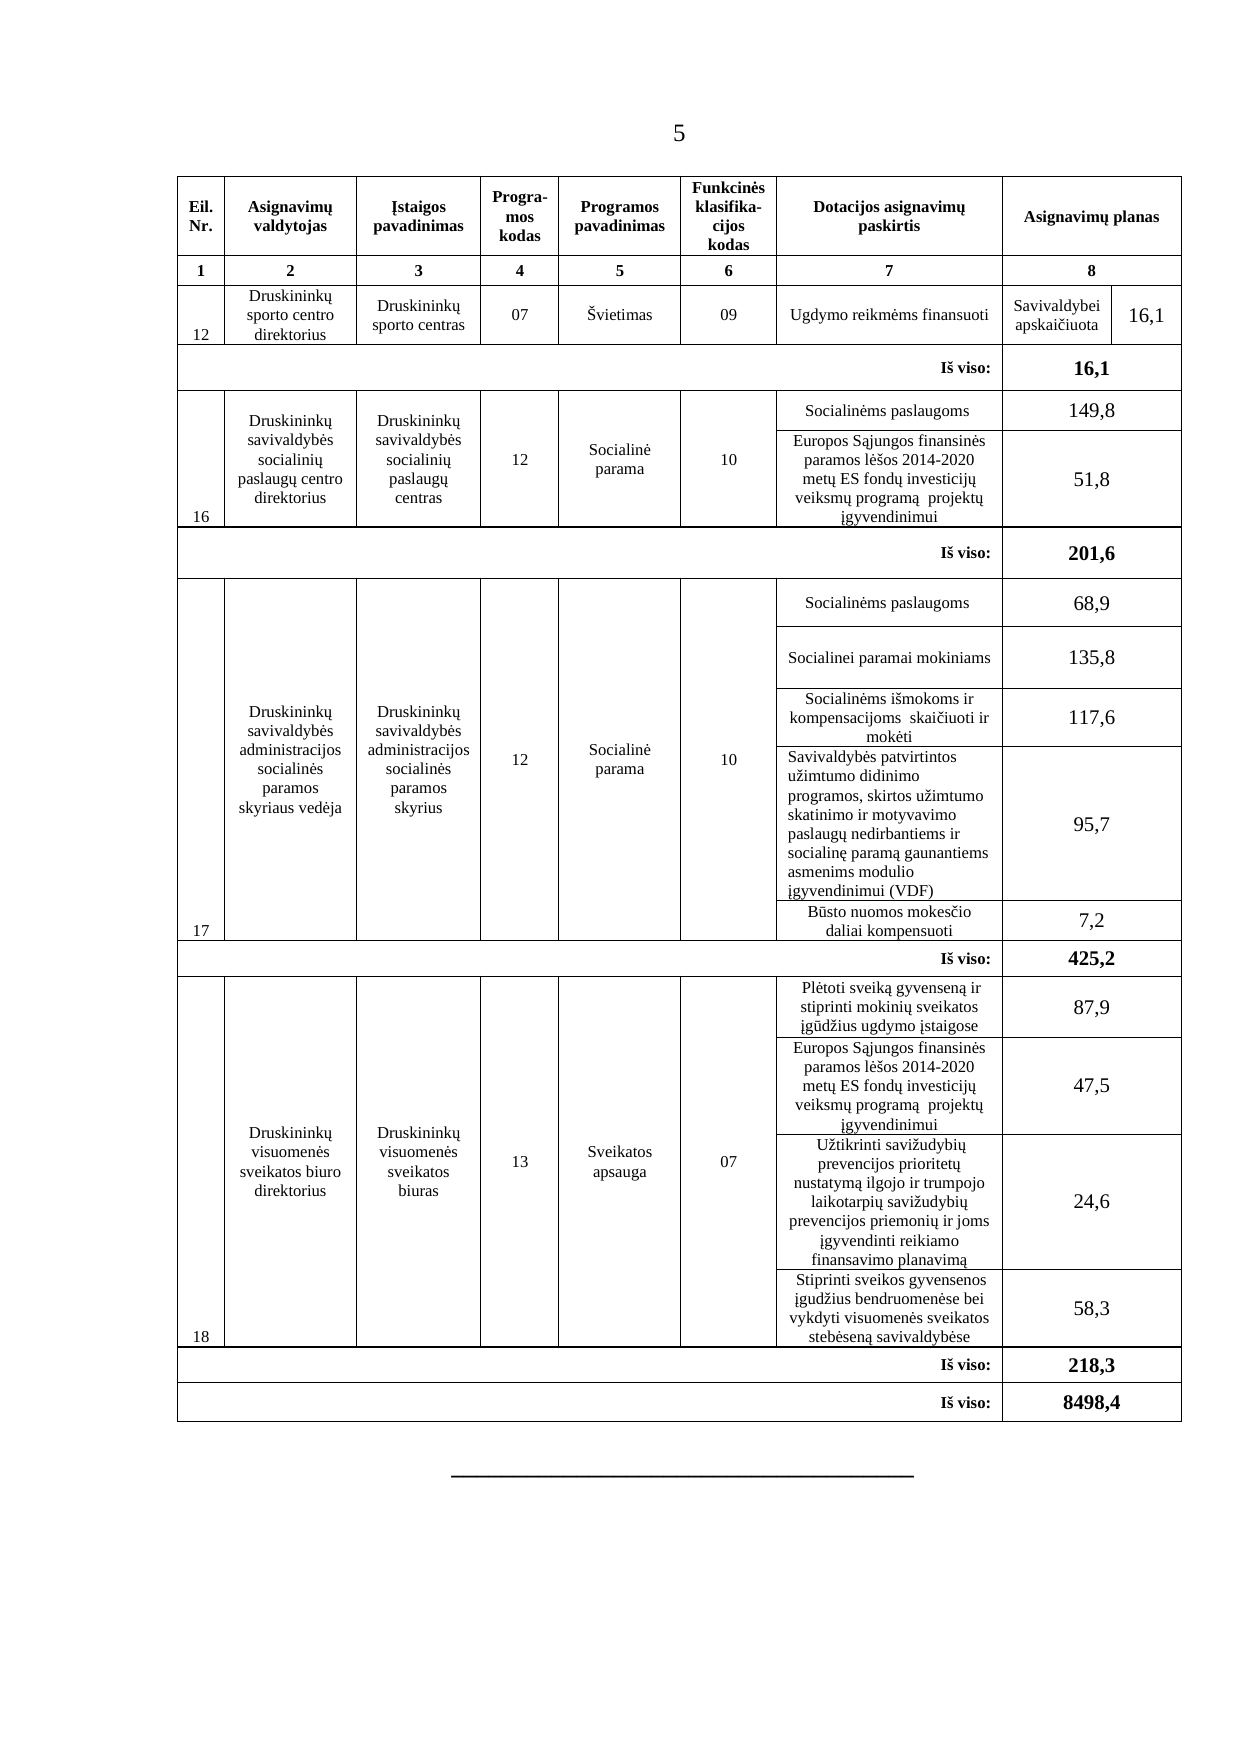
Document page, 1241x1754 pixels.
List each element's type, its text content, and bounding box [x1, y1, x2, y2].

table_cell Plėtoti sveiką gyvenseną ir stiprinti mokinių sveikatos įgūdžius ugdymo įstaigose [777, 977, 1002, 1037]
table_cell 58,3 [1003, 1270, 1181, 1346]
table_cell 135,8 [1003, 627, 1181, 687]
table_cell Iš viso: [178, 345, 1002, 390]
text _____________________________________ [177, 1451, 1181, 1479]
table_cell Socialinėms paslaugoms [777, 391, 1002, 429]
table_cell 12 [481, 579, 558, 940]
table_cell Socialinei paramai mokiniams [777, 627, 1002, 687]
table_cell Druskininkų visuomenės sveikatos biuro direktorius [225, 977, 356, 1346]
table_cell 4 [481, 256, 558, 285]
table_cell 1 [178, 256, 224, 285]
table_cell 07 [481, 286, 558, 343]
table_cell Europos Sąjungos finansinės paramos lėšos 2014-2020 metų ES fondų investicijų veiksmų programą projektų įgyvendinimui [777, 431, 1002, 526]
table_cell Sveikatos apsauga [559, 977, 680, 1346]
table_cell 95,7 [1003, 747, 1181, 900]
table_header Įstaigos pavadinimas [357, 177, 480, 255]
table_cell 10 [681, 579, 776, 940]
table_cell 6 [681, 256, 776, 285]
table_cell 07 [681, 977, 776, 1346]
table_cell 17 [178, 579, 224, 940]
table_cell 7,2 [1003, 901, 1181, 940]
table_cell 12 [481, 391, 558, 526]
table_header Funkcinės klasifika-cijos kodas [681, 177, 776, 255]
table_cell Druskininkų sporto centras [357, 286, 480, 343]
table_header Asignavimų valdytojas [225, 177, 356, 255]
table_cell 149,8 [1003, 391, 1181, 429]
table_cell Druskininkų savivaldybės socialinių paslaugų centras [357, 391, 480, 526]
table_cell 218,3 [1003, 1348, 1181, 1382]
table_cell Socialinėms išmokoms ir kompensacijoms skaičiuoti ir mokėti [777, 689, 1002, 746]
table_cell 117,6 [1003, 689, 1181, 746]
table_cell 87,9 [1003, 977, 1181, 1037]
table_cell 10 [681, 391, 776, 526]
table_header Dotacijos asignavimų paskirtis [777, 177, 1002, 255]
table_header Programos pavadinimas [559, 177, 680, 255]
table_cell 68,9 [1003, 579, 1181, 626]
table_cell Druskininkų visuomenės sveikatos biuras [357, 977, 480, 1346]
table_cell Ugdymo reikmėms finansuoti [777, 286, 1002, 343]
table_cell 09 [681, 286, 776, 343]
table_cell Iš viso: [178, 941, 1002, 976]
table_cell Socialinė parama [559, 391, 680, 526]
table_header Asignavimų planas [1003, 177, 1181, 255]
table_header Progra-mos kodas [481, 177, 558, 255]
table_cell 24,6 [1003, 1135, 1181, 1269]
table_cell 7 [777, 256, 1002, 285]
table_cell Druskininkų savivaldybės administracijos socialinės paramos skyrius [357, 579, 480, 940]
table_cell 16,1 [1003, 345, 1181, 390]
table_cell Socialinėms paslaugoms [777, 579, 1002, 626]
table_cell 425,2 [1003, 941, 1181, 976]
table_cell Iš viso: [178, 1383, 1002, 1421]
table_cell Iš viso: [178, 1348, 1002, 1382]
table_cell Užtikrinti savižudybių prevencijos prioritetų nustatymą ilgojo ir trumpojo laikotarpių savižudybių prevencijos priemonių ir joms įgyvendinti reikiamo finansavimo planavimą [777, 1135, 1002, 1269]
table_header Eil. Nr. [178, 177, 224, 255]
table_cell Stiprinti sveikos gyvensenos įgudžius bendruomenėse bei vykdyti visuomenės sveikatos stebėseną savivaldybėse [777, 1270, 1002, 1346]
table_cell 201,6 [1003, 528, 1181, 578]
table_cell Druskininkų sporto centro direktorius [225, 286, 356, 343]
table_cell Būsto nuomos mokesčio daliai kompensuoti [777, 901, 1002, 940]
table_cell 5 [559, 256, 680, 285]
table_cell 8 [1003, 256, 1181, 285]
table_cell Druskininkų savivaldybės socialinių paslaugų centro direktorius [225, 391, 356, 526]
table_cell 51,8 [1003, 431, 1181, 526]
table_cell 18 [178, 977, 224, 1346]
table_cell Socialinė parama [559, 579, 680, 940]
table_cell Savivaldybei apskaičiuota [1003, 286, 1111, 343]
table_cell 13 [481, 977, 558, 1346]
table_cell 16 [178, 391, 224, 526]
table_cell 8498,4 [1003, 1383, 1181, 1421]
table_cell Europos Sąjungos finansinės paramos lėšos 2014-2020 metų ES fondų investicijų veiksmų programą projektų įgyvendinimui [777, 1038, 1002, 1133]
table_cell 3 [357, 256, 480, 285]
table_cell Savivaldybės patvirtintos užimtumo didinimo programos, skirtos užimtumo skatinimo ir motyvavimo paslaugų nedirbantiems ir socialinę paramą gaunantiems asmenims modulio įgyvendinimui (VDF) [777, 747, 1002, 900]
table_cell 47,5 [1003, 1038, 1181, 1133]
table_cell 2 [225, 256, 356, 285]
table_cell 12 [178, 286, 224, 343]
table_cell Iš viso: [178, 528, 1002, 578]
table_cell 16,1 [1112, 286, 1181, 343]
table_cell Švietimas [559, 286, 680, 343]
table_cell Druskininkų savivaldybės administracijos socialinės paramos skyriaus vedėja [225, 579, 356, 940]
